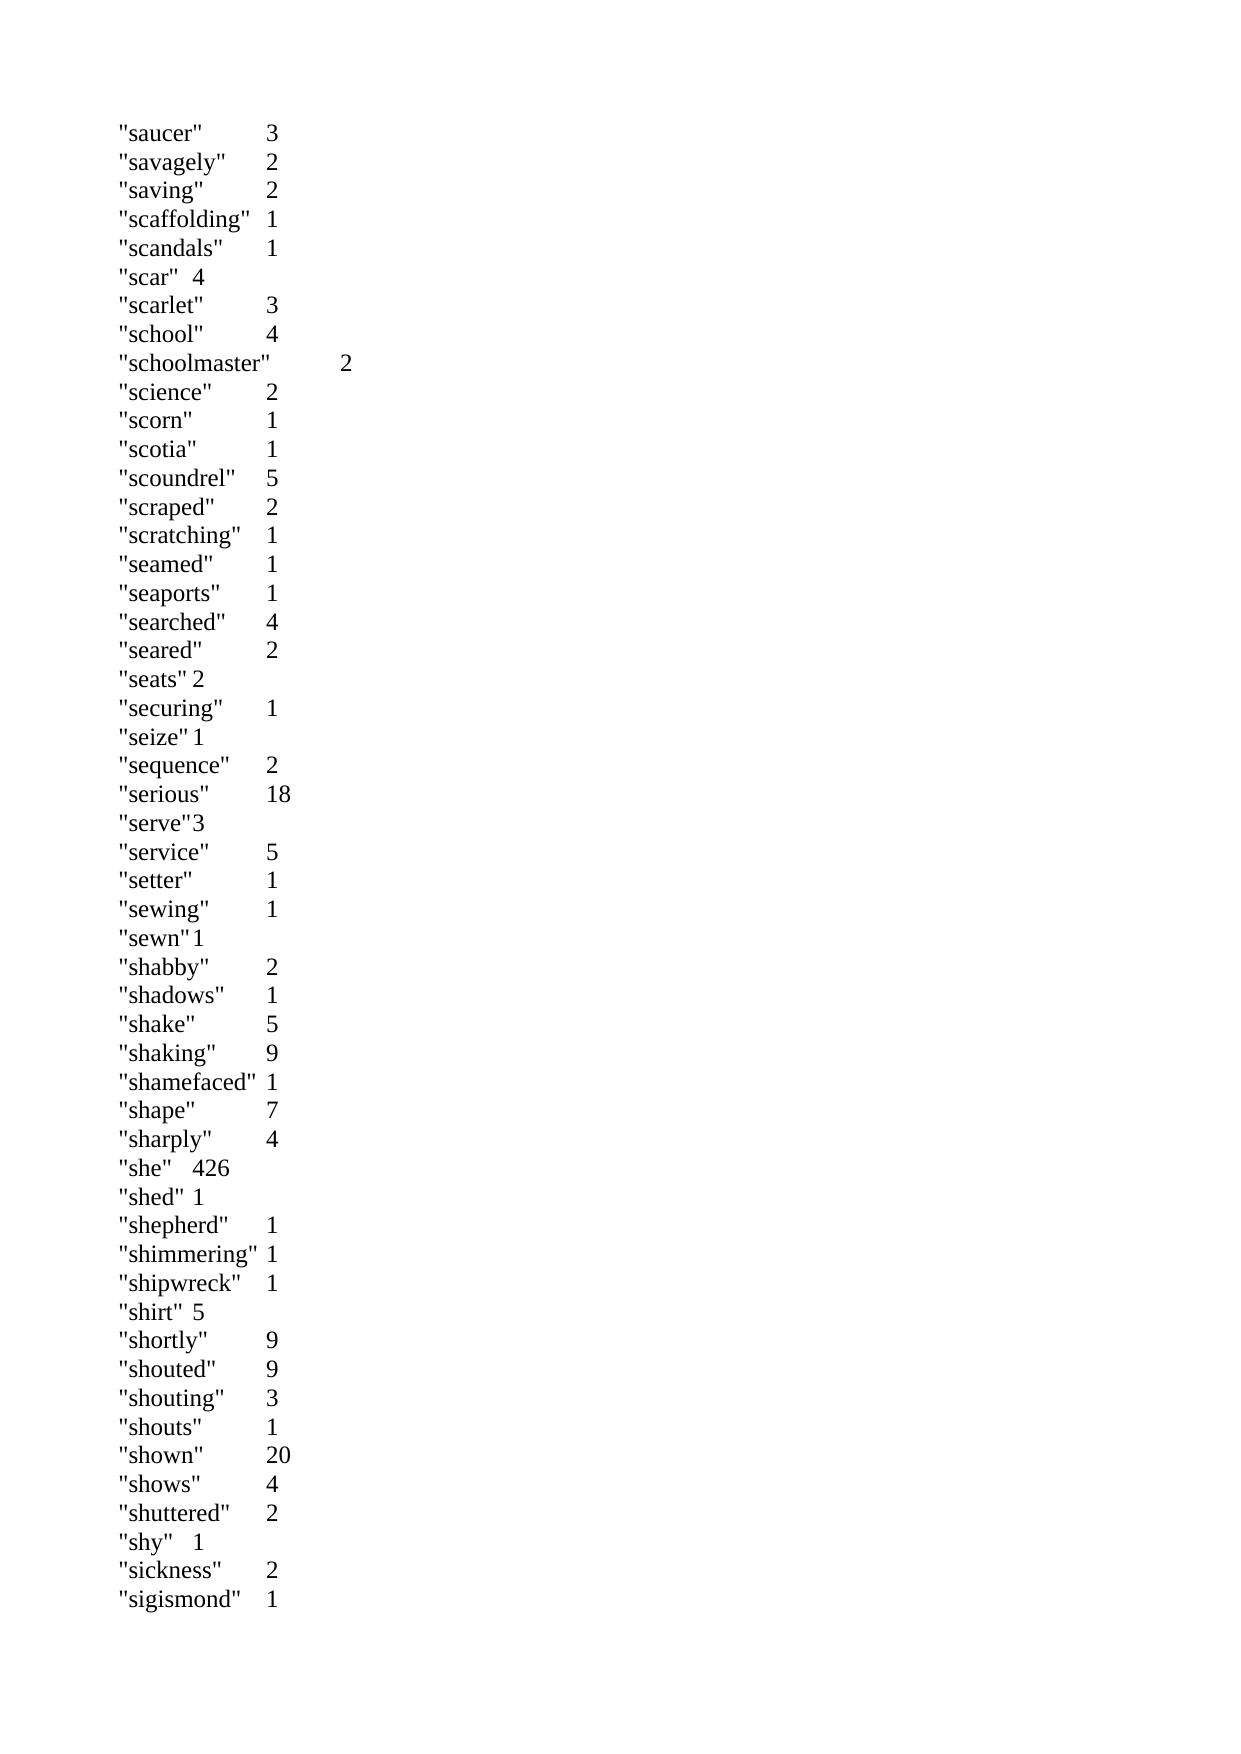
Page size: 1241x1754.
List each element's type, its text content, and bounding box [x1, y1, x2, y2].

text "saving" 2 [118, 176, 1122, 204]
text "seize" 1 [118, 722, 1122, 751]
text "service" 5 [118, 837, 1122, 866]
text "shy" 1 [118, 1527, 1122, 1556]
text "scratching" 1 [118, 521, 1122, 549]
text "searched" 4 [118, 607, 1122, 636]
text "sequence" 2 [118, 751, 1122, 779]
text "saucer" 3 [118, 118, 1122, 147]
text "scoundrel" 5 [118, 463, 1122, 492]
text "shipwreck" 1 [118, 1268, 1122, 1297]
text "securing" 1 [118, 693, 1122, 722]
text "setter" 1 [118, 866, 1122, 894]
text "sewing" 1 [118, 894, 1122, 923]
text "shepherd" 1 [118, 1211, 1122, 1239]
text "savagely" 2 [118, 147, 1122, 176]
text "shirt" 5 [118, 1297, 1122, 1326]
text "seaports" 1 [118, 578, 1122, 607]
text "shed" 1 [118, 1182, 1122, 1211]
text "shabby" 2 [118, 952, 1122, 981]
text "scraped" 2 [118, 492, 1122, 521]
text "seats" 2 [118, 664, 1122, 693]
text "scotia" 1 [118, 434, 1122, 463]
text "sigismond" 1 [118, 1584, 1122, 1613]
text "shuttered" 2 [118, 1498, 1122, 1527]
text "sharply" 4 [118, 1124, 1122, 1153]
text "scandals" 1 [118, 233, 1122, 262]
text "sickness" 2 [118, 1556, 1122, 1584]
text "seared" 2 [118, 636, 1122, 664]
text "shadows" 1 [118, 981, 1122, 1009]
text "shaking" 9 [118, 1038, 1122, 1067]
text "school" 4 [118, 319, 1122, 348]
text "schoolmaster" 2 [118, 348, 1122, 377]
text "seamed" 1 [118, 549, 1122, 578]
text "shape" 7 [118, 1096, 1122, 1124]
text "shimmering" 1 [118, 1239, 1122, 1268]
text "she" 426 [118, 1153, 1122, 1182]
text "shouted" 9 [118, 1354, 1122, 1383]
text "shortly" 9 [118, 1326, 1122, 1354]
text "science" 2 [118, 377, 1122, 406]
text "scarlet" 3 [118, 291, 1122, 319]
text "shown" 20 [118, 1441, 1122, 1469]
text "serve" 3 [118, 808, 1122, 837]
text "shows" 4 [118, 1469, 1122, 1498]
text "shamefaced" 1 [118, 1067, 1122, 1096]
text "shake" 5 [118, 1009, 1122, 1038]
text "sewn" 1 [118, 923, 1122, 952]
text "scaffolding" 1 [118, 204, 1122, 233]
text "shouts" 1 [118, 1412, 1122, 1441]
text "scar" 4 [118, 262, 1122, 291]
text "serious" 18 [118, 779, 1122, 808]
text "shouting" 3 [118, 1383, 1122, 1412]
text "scorn" 1 [118, 406, 1122, 434]
